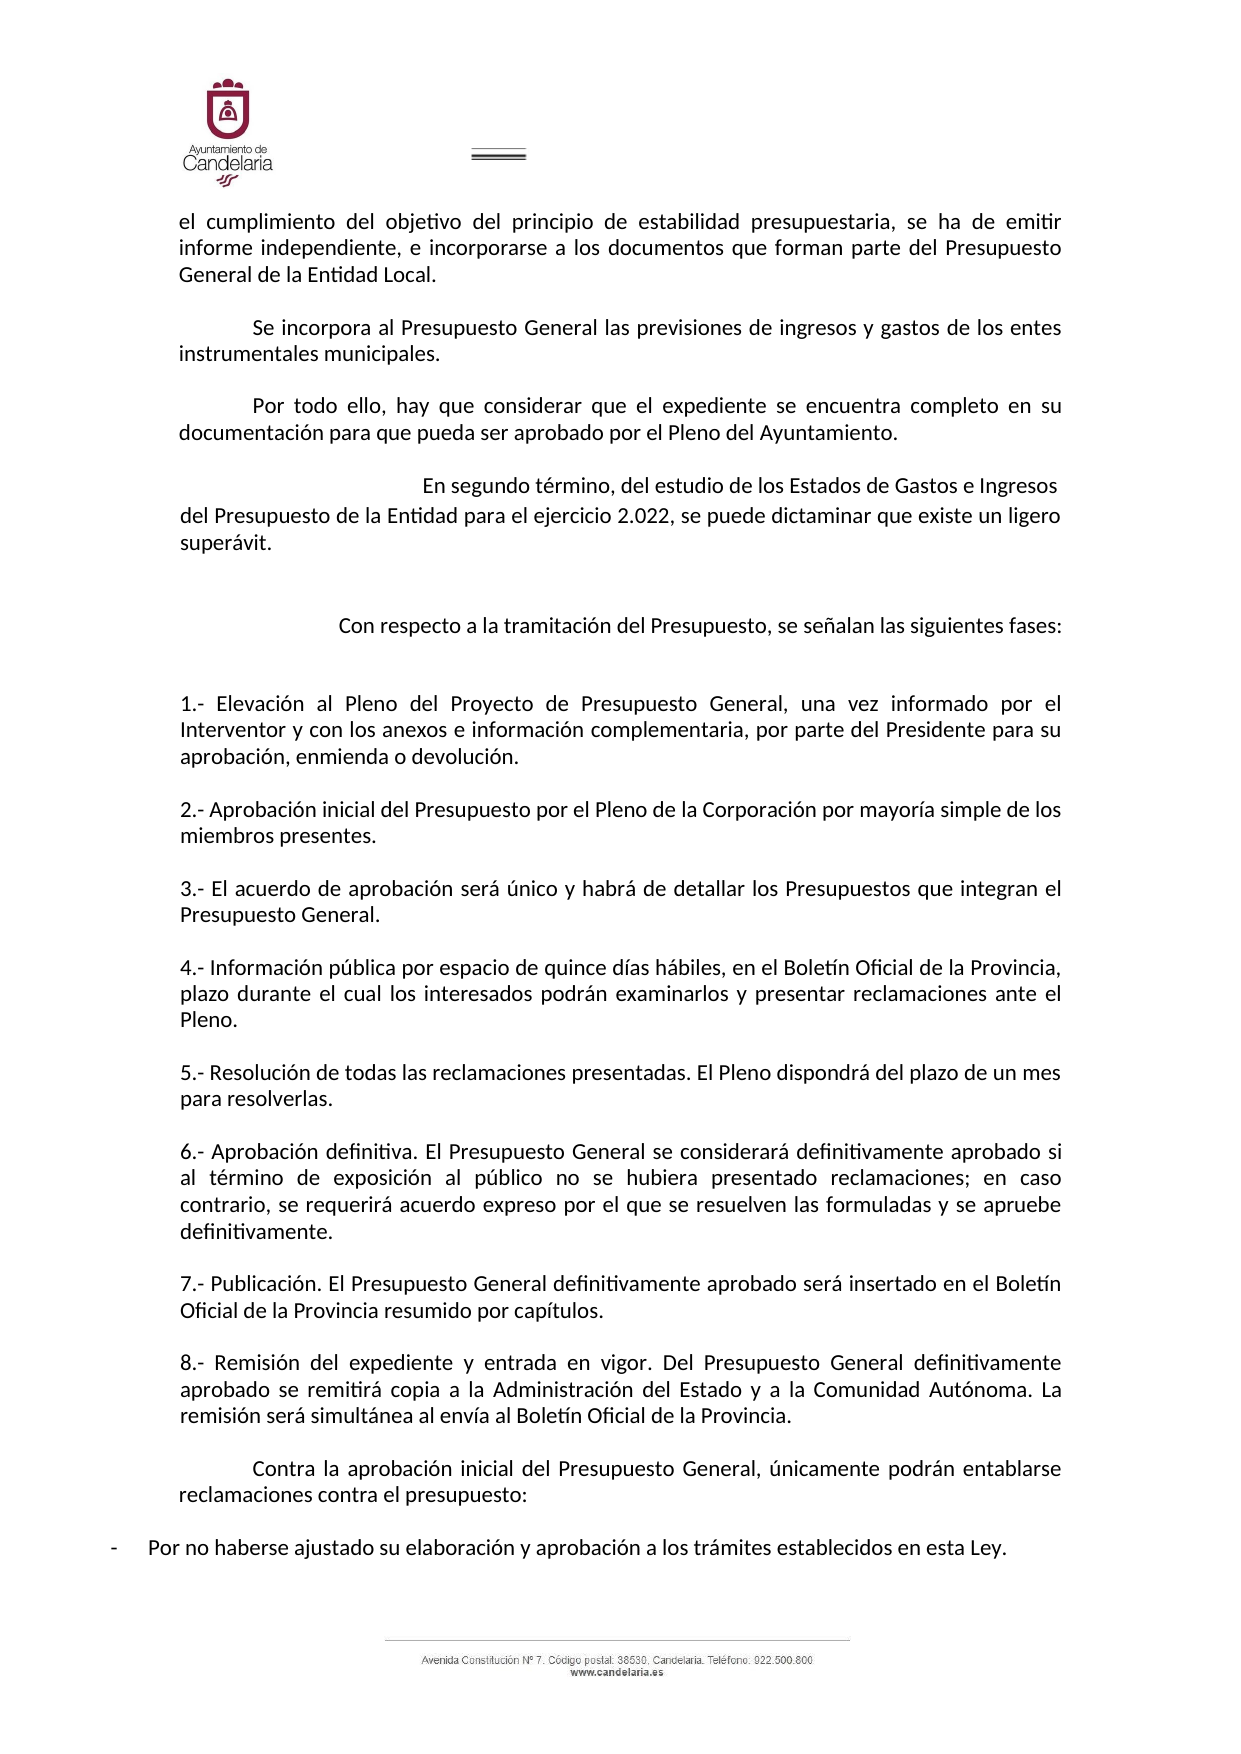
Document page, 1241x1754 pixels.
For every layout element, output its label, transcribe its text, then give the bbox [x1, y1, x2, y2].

text 2.- Aprobación inicial del Presupuesto por el Pleno de la Corporación por mayoría simple de los miembros presentes. [180, 796, 1063, 849]
text del Presupuesto de la Entidad para el ejercicio 2.022, se puede dictaminar que existe un ligero superávit. [180, 502, 1063, 556]
text 6.- Aprobación definitiva. El Presupuesto General se considerará definitivamente aprobado si al término de exposición al público no se hubiera presentado reclamaciones; en caso contrario, se requerirá acuerdo expreso por el que se resuelven las formuladas y se apruebe definitivamente. [180, 1138, 1063, 1245]
text Contra la aprobación inicial del Presupuesto General, únicamente podrán entablarse reclamaciones contra el presupuesto: [179, 1455, 1063, 1508]
text el cumplimiento del objetivo del principio de estabilidad presupuestaria, se ha de emitir informe independiente, e incorporarse a los documentos que forman parte del Presupuesto General de la Entidad Local. [179, 208, 1063, 288]
text En segundo término, del estudio de los Estados de Gastos e Ingresos [149, 472, 1063, 500]
text 4.- Información pública por espacio de quince días hábiles, en el Boletín Oficial de la Provincia, plazo durante el cual los interesados podrán examinarlos y presentar reclamaciones ante el Pleno. [180, 954, 1063, 1033]
text Por todo ello, hay que considerar que el expediente se encuentra completo en su documentación para que pueda ser aprobado por el Pleno del Ayuntamiento. [179, 393, 1063, 446]
list Por no haberse ajustado su elaboración y aprobación a los trámites establecidos en esta Ley. [110, 1534, 1063, 1561]
text Se incorpora al Presupuesto General las previsiones de ingresos y gastos de los entes instrumentales municipales. [179, 314, 1063, 367]
text 5.- Resolución de todas las reclamaciones presentadas. El Pleno dispondrá del plazo de un mes para resolverlas. [180, 1059, 1063, 1112]
text Con respecto a la tramitación del Presupuesto, se señalan las siguientes fases: [149, 611, 1063, 639]
text 1.- Elevación al Pleno del Proyecto de Presupuesto General, una vez informado por el Interventor y con los anexos e información complementaria, por parte del Presidente para su aprobación, enmienda o devolución. [180, 690, 1063, 770]
text 7.- Publicación. El Presupuesto General definitivamente aprobado será insertado en el Boletín Oficial de la Provincia resumido por capítulos. [180, 1271, 1063, 1324]
text 3.- El acuerdo de aprobación será único y habrá de detallar los Presupuestos que integran el Presupuesto General. [180, 875, 1063, 928]
text 8.- Remisión del expediente y entrada en vigor. Del Presupuesto General definitivamente aprobado se remitirá copia a la Administración del Estado y a la Comunidad Autónoma. La remisión será simultánea al envía al Boletín Oficial de la Provincia. [180, 1349, 1063, 1429]
